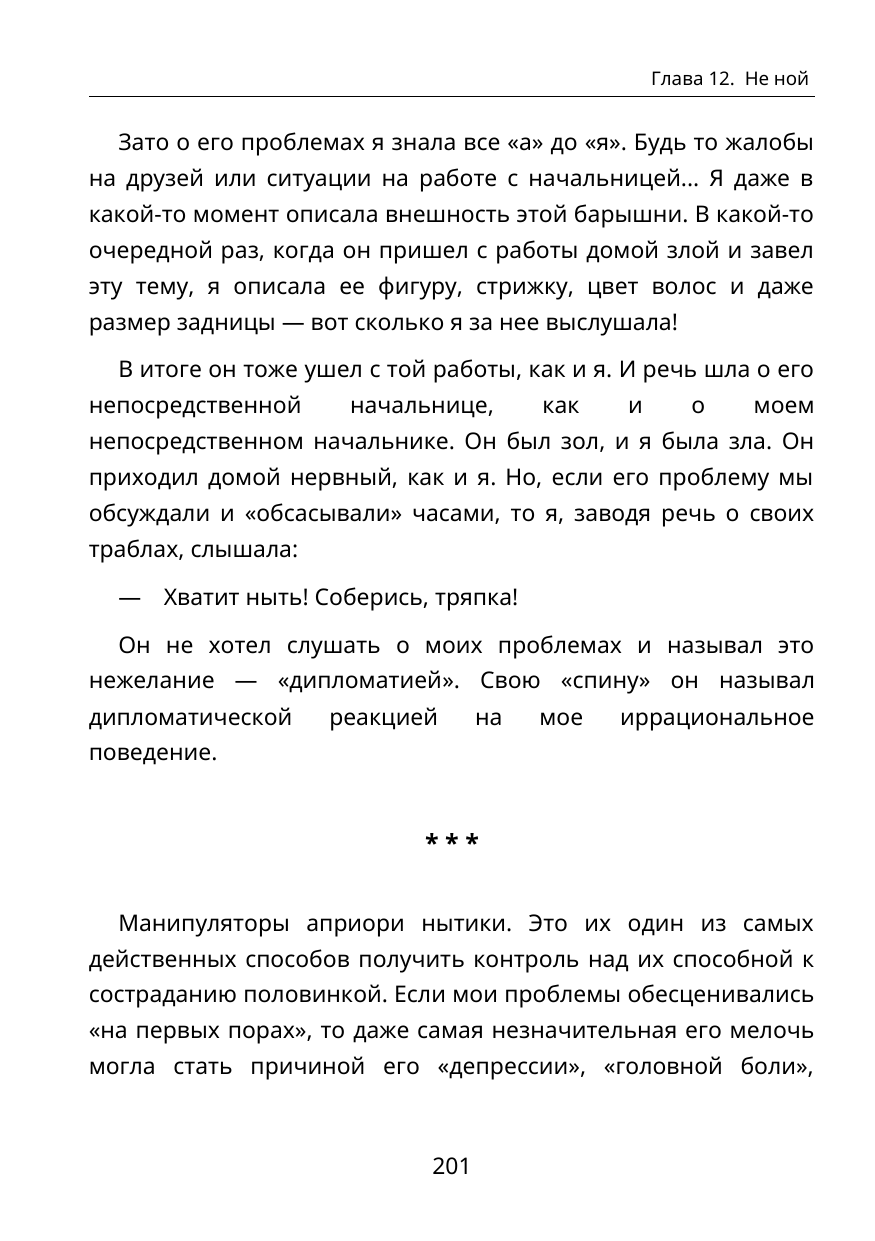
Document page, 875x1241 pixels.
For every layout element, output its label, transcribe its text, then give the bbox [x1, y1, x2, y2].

subtitle * * * [88, 826, 815, 860]
list Хватит ныть! Соберись, тряпка! [88, 581, 815, 612]
text Зато о его проблемах я знала все «а» до «я». Будь то жалобы на друзей или ситуации на работе с начальницей... Я даже в какой-то момент описала внешность этой барышни. В какой-то очередной раз, когда он пришел с работы домой злой и завел эту тему, я описала ее фигуру, стрижку, цвет волос и даже размер задницы — вот сколько я за нее выслушала! [88, 126, 815, 337]
text В итоге он тоже ушел с той работы, как и я. И речь шла о его непосредственной начальнице, как и о моем непосредственном начальнике. Он был зол, и я была зла. Он приходил домой нервный, как и я. Но, если его проблему мы обсуждали и «обсасывали» часами, то я, заводя речь о своих траблах, слышала: [88, 353, 815, 564]
text Он не хотел слушать о моих проблемах и называл это нежелание — «дипломатией». Свою «спину» он называл дипломатической реакцией на мое иррациональное поведение. [88, 628, 815, 768]
text Манипуляторы априори нытики. Это их один из самых действенных способов получить контроль над их способной к состраданию половинкой. Если мои проблемы обесценивались «на первых порах», то даже самая незначительная его мелочь могла стать причиной его «депрессии», «головной боли», [88, 907, 815, 1082]
